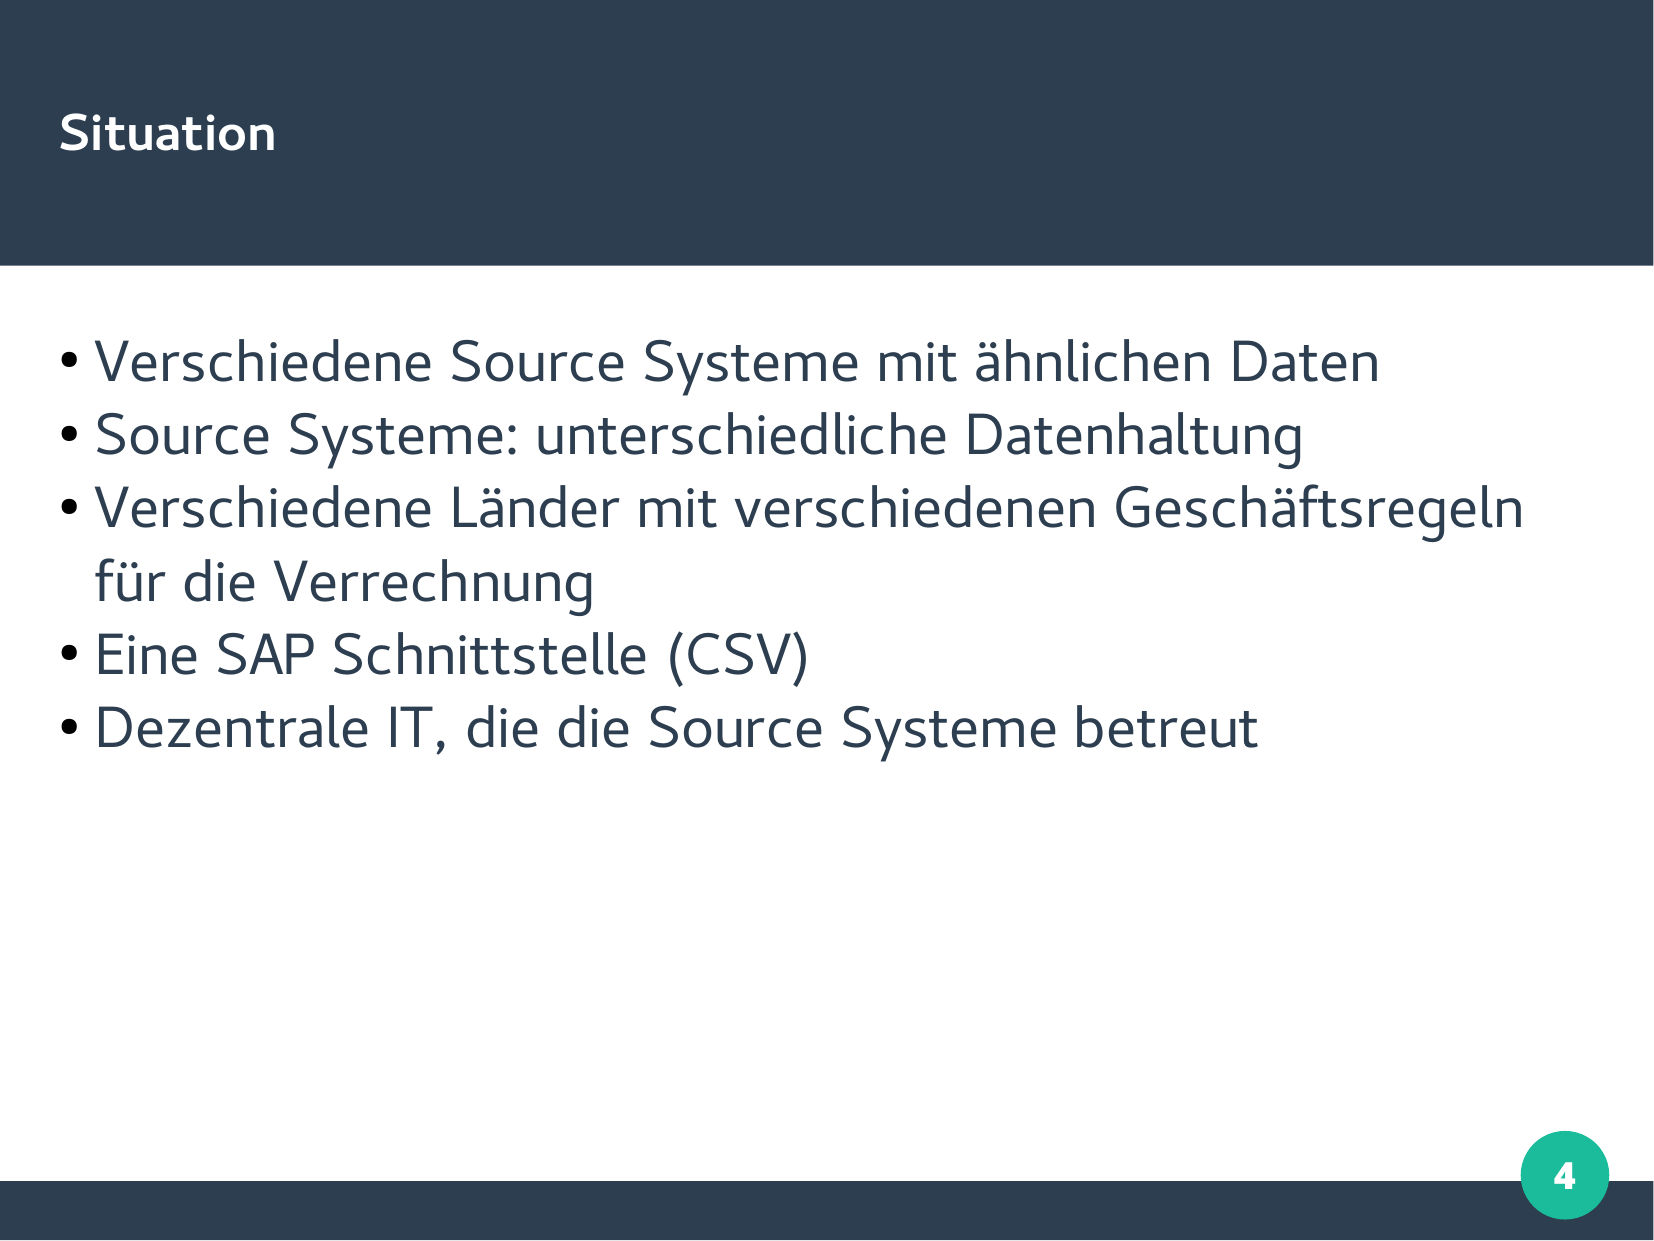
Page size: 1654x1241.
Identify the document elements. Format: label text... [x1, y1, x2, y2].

title Situation [59, 59, 1595, 207]
subtitle Verschiedene Source Systeme mit ähnlichen Daten Source Systeme: unterschiedliche Datenhaltung Verschiedene Länder mit verschiedenen Geschäftsregeln für die Verrechnung Eine SAP Schnittstelle (CSV) Dezentrale IT, die die Source Systeme betreut [59, 324, 1565, 1093]
